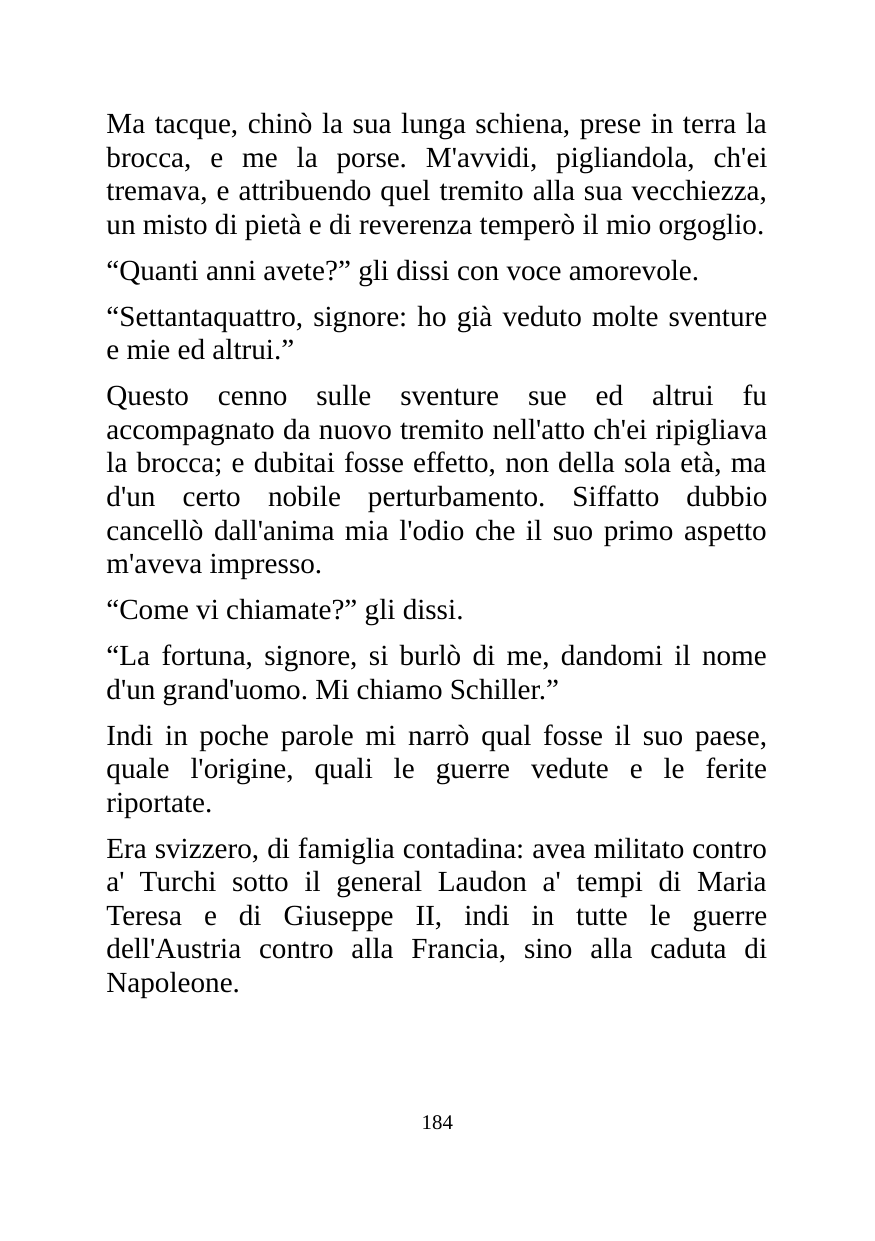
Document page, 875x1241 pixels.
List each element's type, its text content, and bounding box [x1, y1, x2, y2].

text “Come vi chiamate?” gli dissi. [106, 592, 768, 626]
text Era svizzero, di famiglia contadina: avea militato contro a' Turchi sotto il general Laudon a' tempi di Maria Teresa e di Giuseppe II, indi in tutte le guerre dell'Austria contro alla Francia, sino alla caduta di Napoleone. [106, 831, 768, 999]
text “La fortuna, signore, si burlò di me, dandomi il nome d'un grand'uomo. Mi chiamo Schiller.” [106, 638, 768, 705]
text Indi in poche parole mi narrò qual fosse il suo paese, quale l'origine, quali le guerre vedute e le ferite riportate. [106, 718, 768, 818]
text Ma tacque, chinò la sua lunga schiena, prese in terra la brocca, e me la porse. M'avvidi, pigliandola, ch'ei tremava, e attribuendo quel tremito alla sua vecchiezza, un misto di pietà e di reverenza temperò il mio orgoglio. [106, 106, 768, 240]
text “Quanti anni avete?” gli dissi con voce amorevole. [106, 253, 768, 286]
text “Settantaquattro, signore: ho già veduto molte sventure e mie ed altrui.” [106, 299, 768, 366]
text Questo cenno sulle sventure sue ed altrui fu accompagnato da nuovo tremito nell'atto ch'ei ripigliava la brocca; e dubitai fosse effetto, non della sola età, ma d'un certo nobile perturbamento. Siffatto dubbio cancellò dall'anima mia l'odio che il suo primo aspetto m'aveva impresso. [106, 378, 768, 580]
